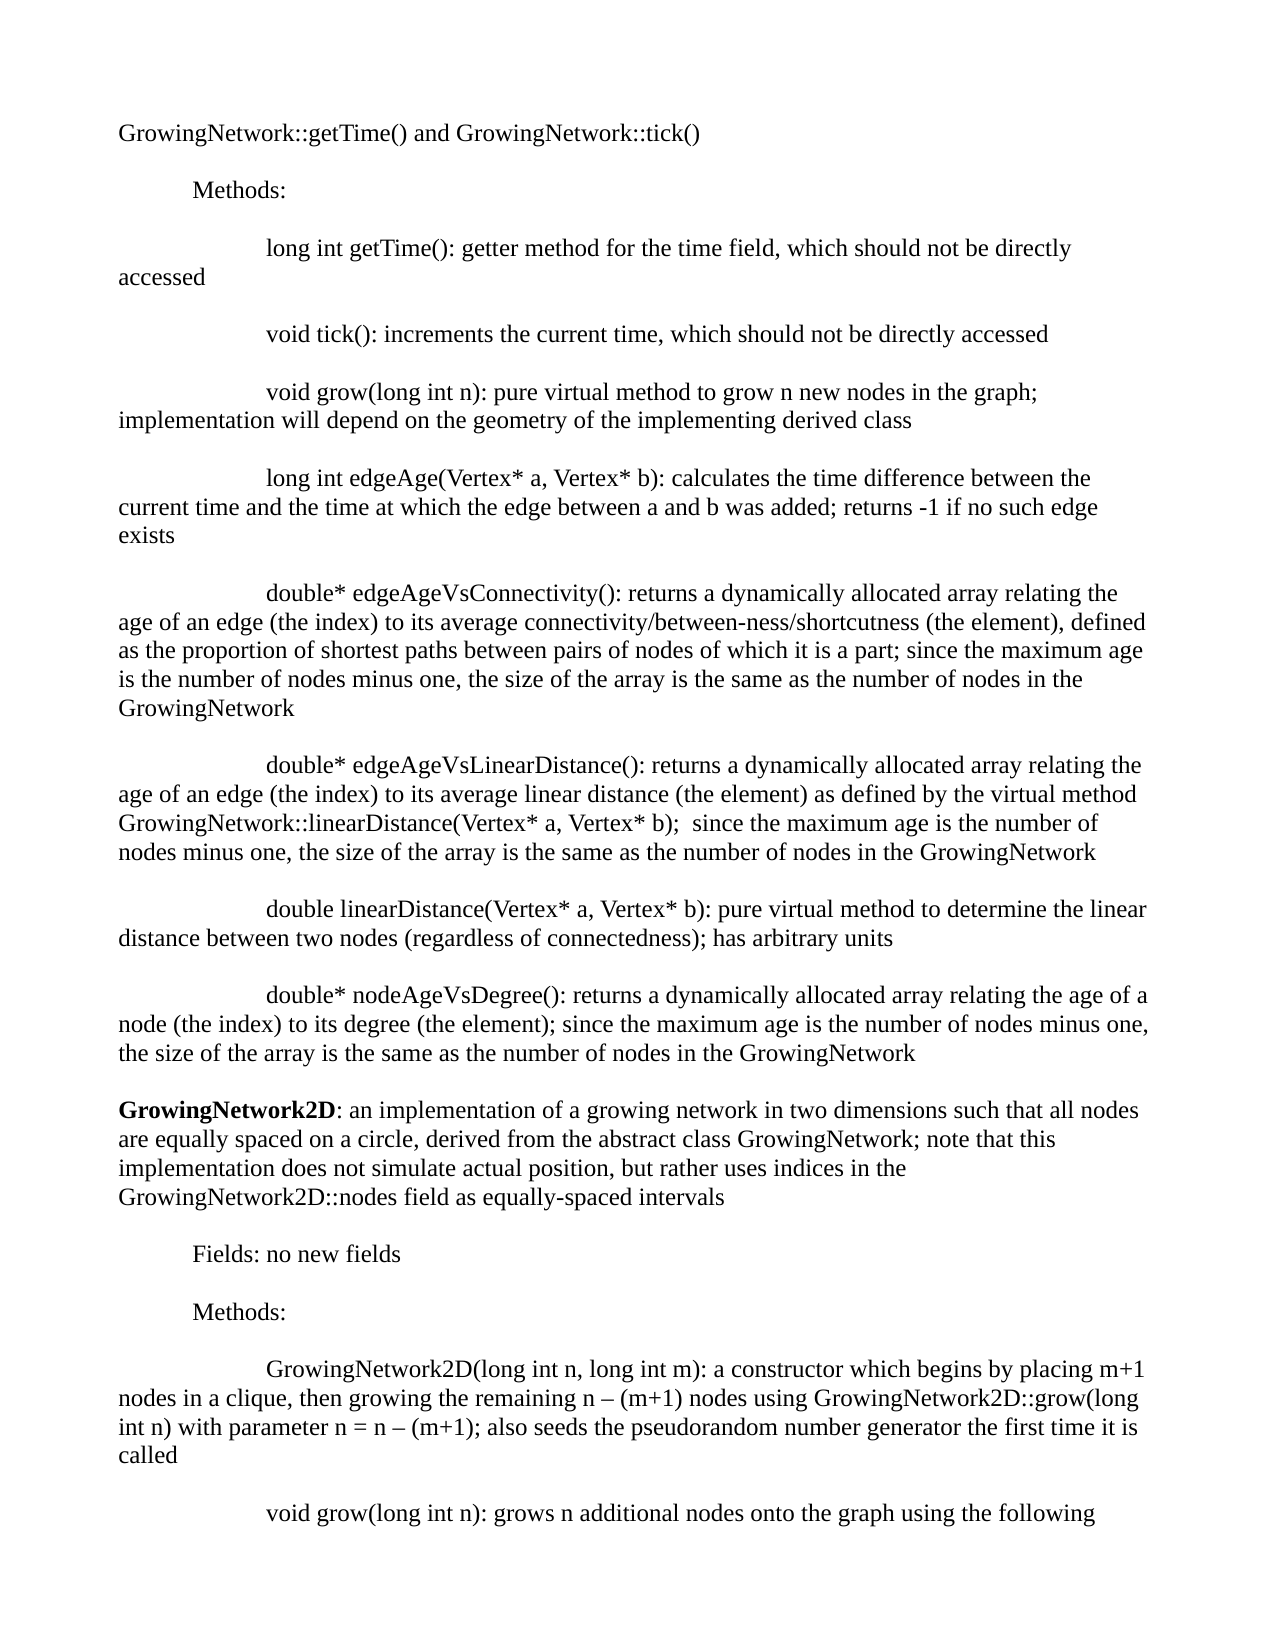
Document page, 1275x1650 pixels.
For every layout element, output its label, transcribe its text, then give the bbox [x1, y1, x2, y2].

text GrowingNetwork2D: an implementation of a growing network in two dimensions such that all nodes are equally spaced on a circle, derived from the abstract class GrowingNetwork; note that this implementation does not simulate actual position, but rather uses indices in the GrowingNetwork2D::nodes field as equally-spaced intervals [118, 1096, 1157, 1211]
text GrowingNetwork::getTime() and GrowingNetwork::tick() [118, 118, 1157, 147]
text void tick(): increments the current time, which should not be directly accessed [118, 319, 1157, 348]
text Methods: [118, 176, 1157, 204]
text void grow(long int n): grows n additional nodes onto the graph using the following [118, 1498, 1157, 1527]
text double* edgeAgeVsLinearDistance(): returns a dynamically allocated array relating the age of an edge (the index) to its average linear distance (the element) as defined by the virtual method GrowingNetwork::linearDistance(Vertex* a, Vertex* b); since the maximum age is the number of nodes minus one, the size of the array is the same as the number of nodes in the GrowingNetwork [118, 751, 1157, 866]
text GrowingNetwork2D(long int n, long int m): a constructor which begins by placing m+1 nodes in a clique, then growing the remaining n – (m+1) nodes using GrowingNetwork2D::grow(long int n) with parameter n = n – (m+1); also seeds the pseudorandom number generator the first time it is called [118, 1354, 1157, 1469]
text Fields: no new fields [118, 1239, 1157, 1268]
text double linearDistance(Vertex* a, Vertex* b): pure virtual method to determine the linear distance between two nodes (regardless of connectedness); has arbitrary units [118, 894, 1157, 952]
text void grow(long int n): pure virtual method to grow n new nodes in the graph; implementation will depend on the geometry of the implementing derived class [118, 377, 1157, 434]
text double* edgeAgeVsConnectivity(): returns a dynamically allocated array relating the age of an edge (the index) to its average connectivity/between-ness/shortcutness (the element), defined as the proportion of shortest paths between pairs of nodes of which it is a part; since the maximum age is the number of nodes minus one, the size of the array is the same as the number of nodes in the GrowingNetwork [118, 578, 1157, 722]
text long int getTime(): getter method for the time field, which should not be directly accessed [118, 233, 1157, 291]
text long int edgeAge(Vertex* a, Vertex* b): calculates the time difference between the current time and the time at which the edge between a and b was added; returns -1 if no such edge exists [118, 463, 1157, 549]
text double* nodeAgeVsDegree(): returns a dynamically allocated array relating the age of a node (the index) to its degree (the element); since the maximum age is the number of nodes minus one, the size of the array is the same as the number of nodes in the GrowingNetwork [118, 981, 1157, 1067]
text Methods: [118, 1297, 1157, 1326]
